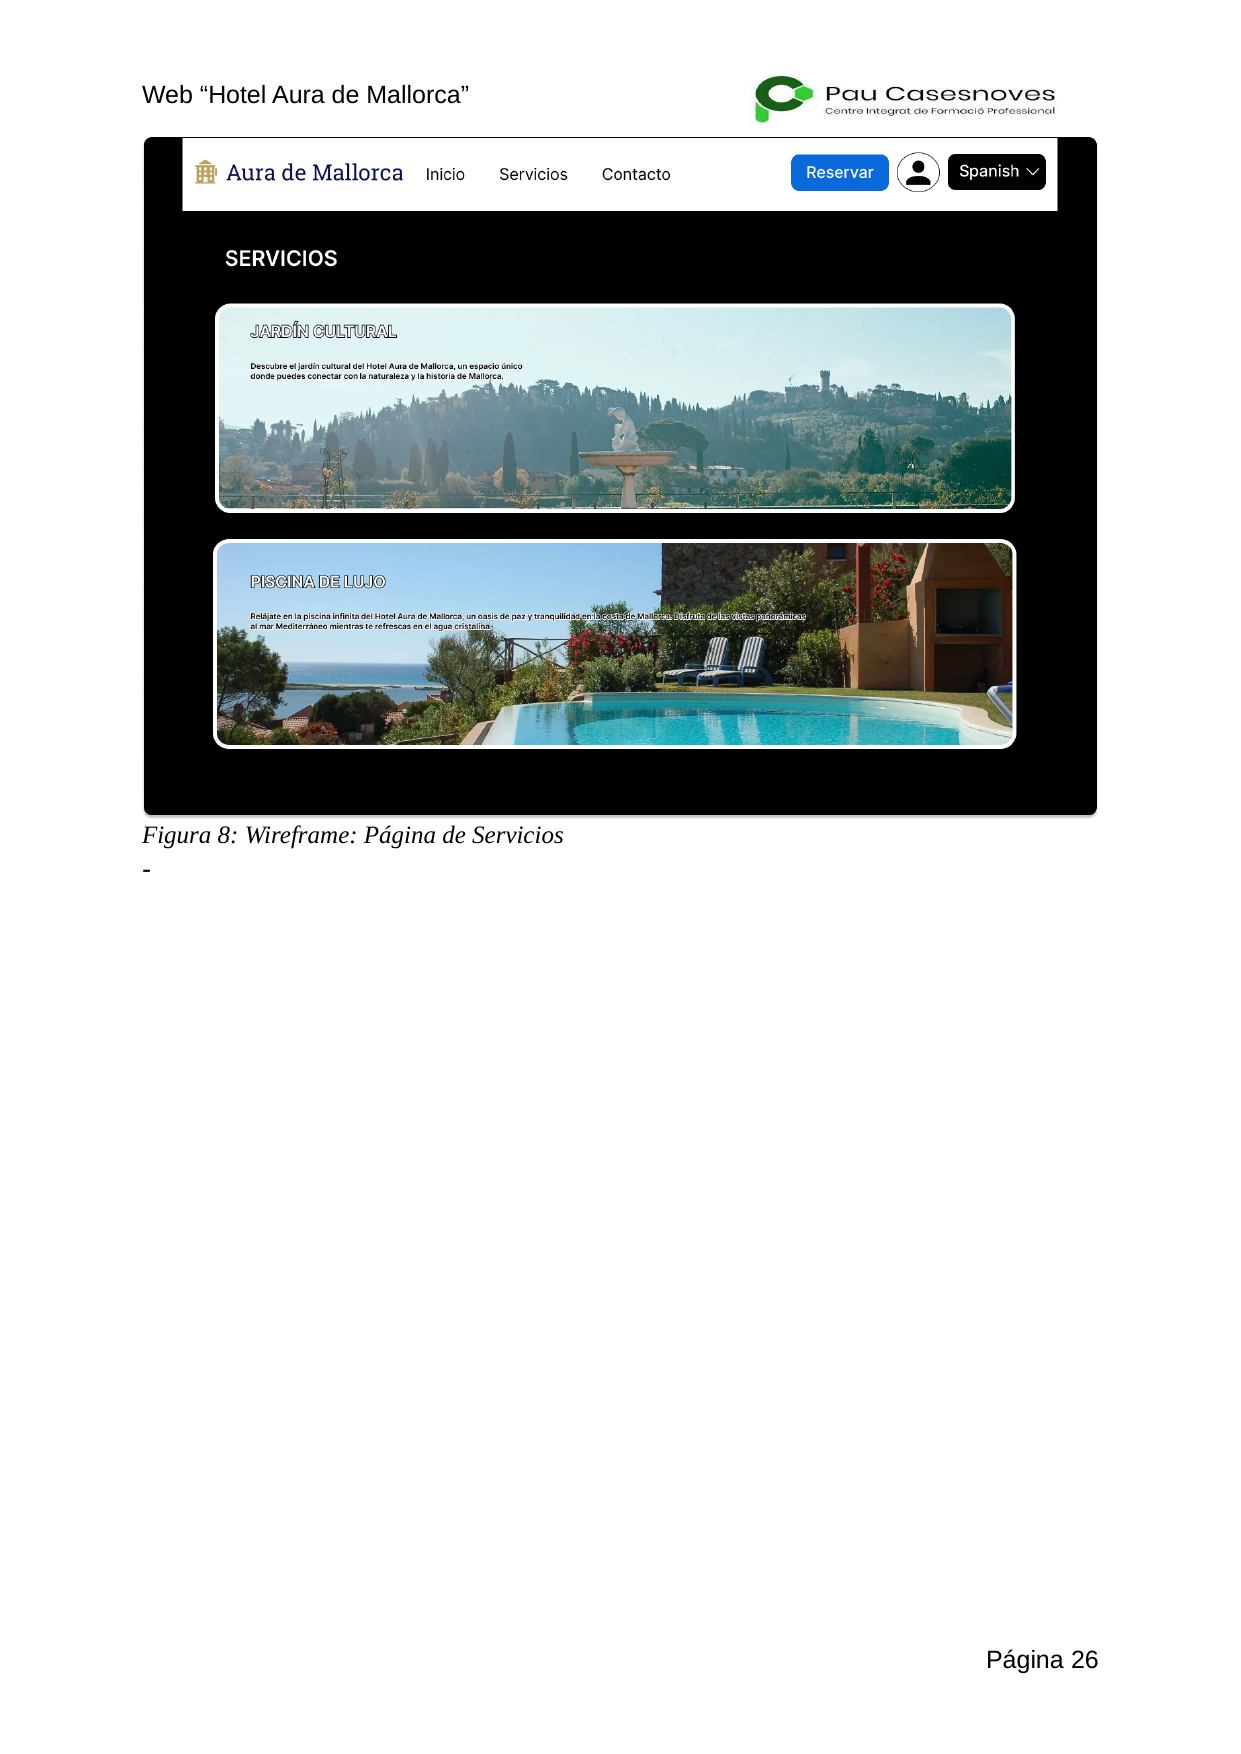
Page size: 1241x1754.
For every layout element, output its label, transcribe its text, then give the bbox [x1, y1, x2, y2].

text - [142, 848, 1098, 884]
text Figura 8: Wireframe: Página de Servicios [142, 820, 1098, 848]
picture [141, 137, 1099, 820]
picture [748, 72, 1075, 127]
